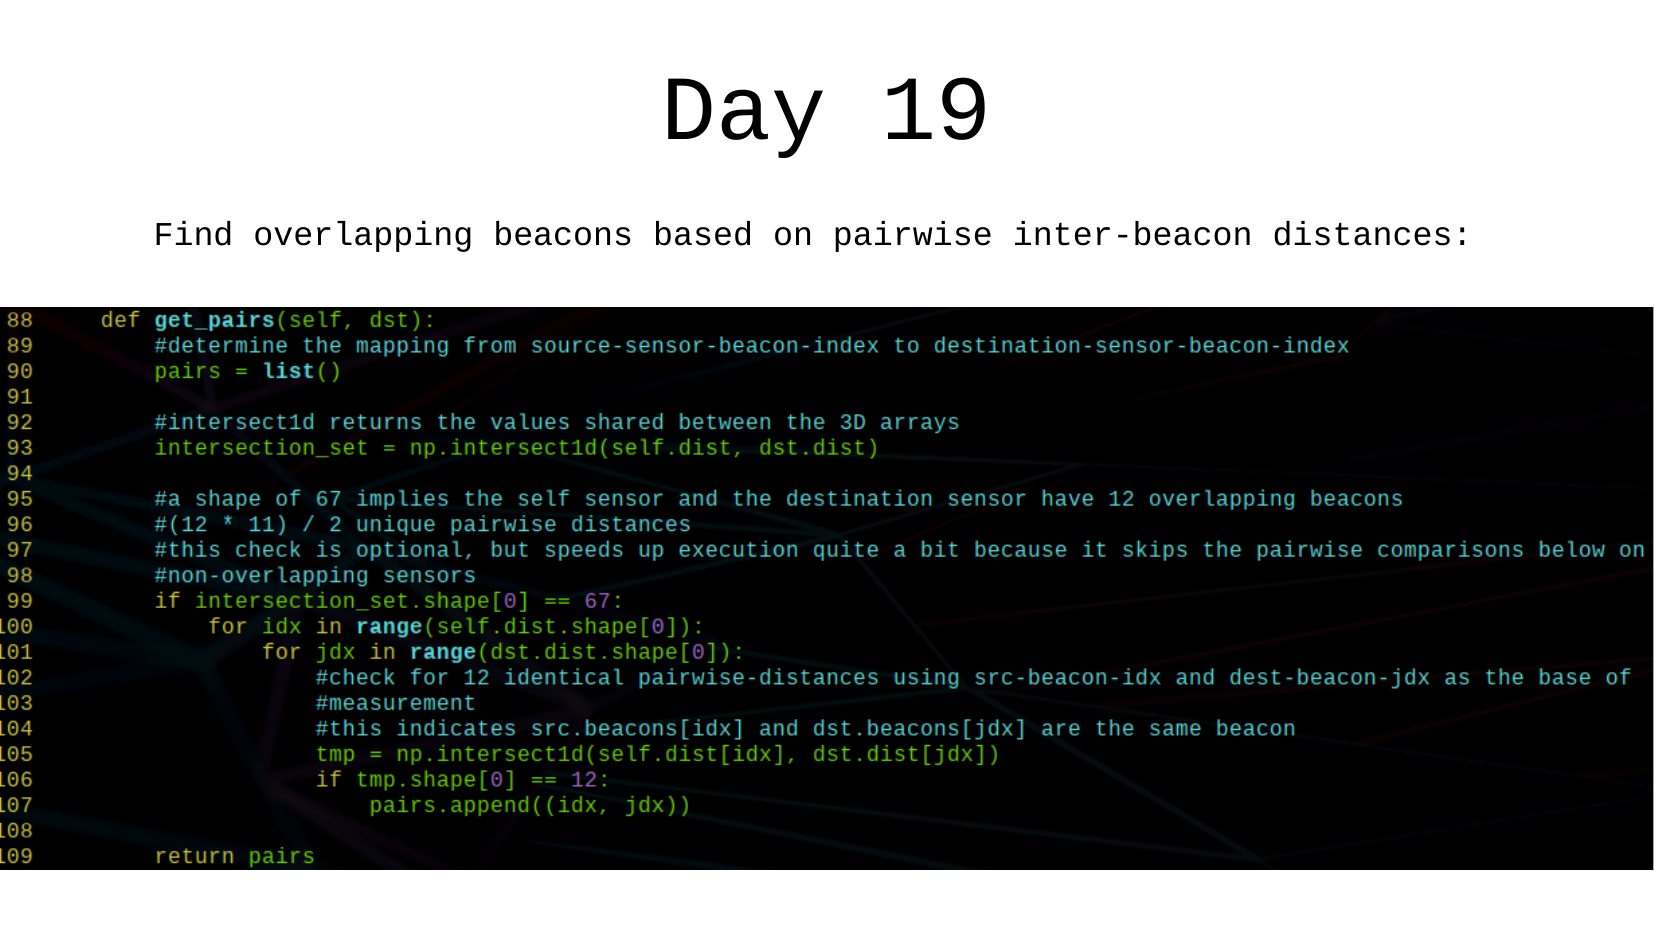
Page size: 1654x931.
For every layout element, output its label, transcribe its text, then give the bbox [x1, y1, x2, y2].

list Find overlapping beacons based on pairwise inter-beacon distances: [82, 217, 1571, 307]
title Day 19 [82, 37, 1571, 193]
picture [0, 307, 1654, 871]
